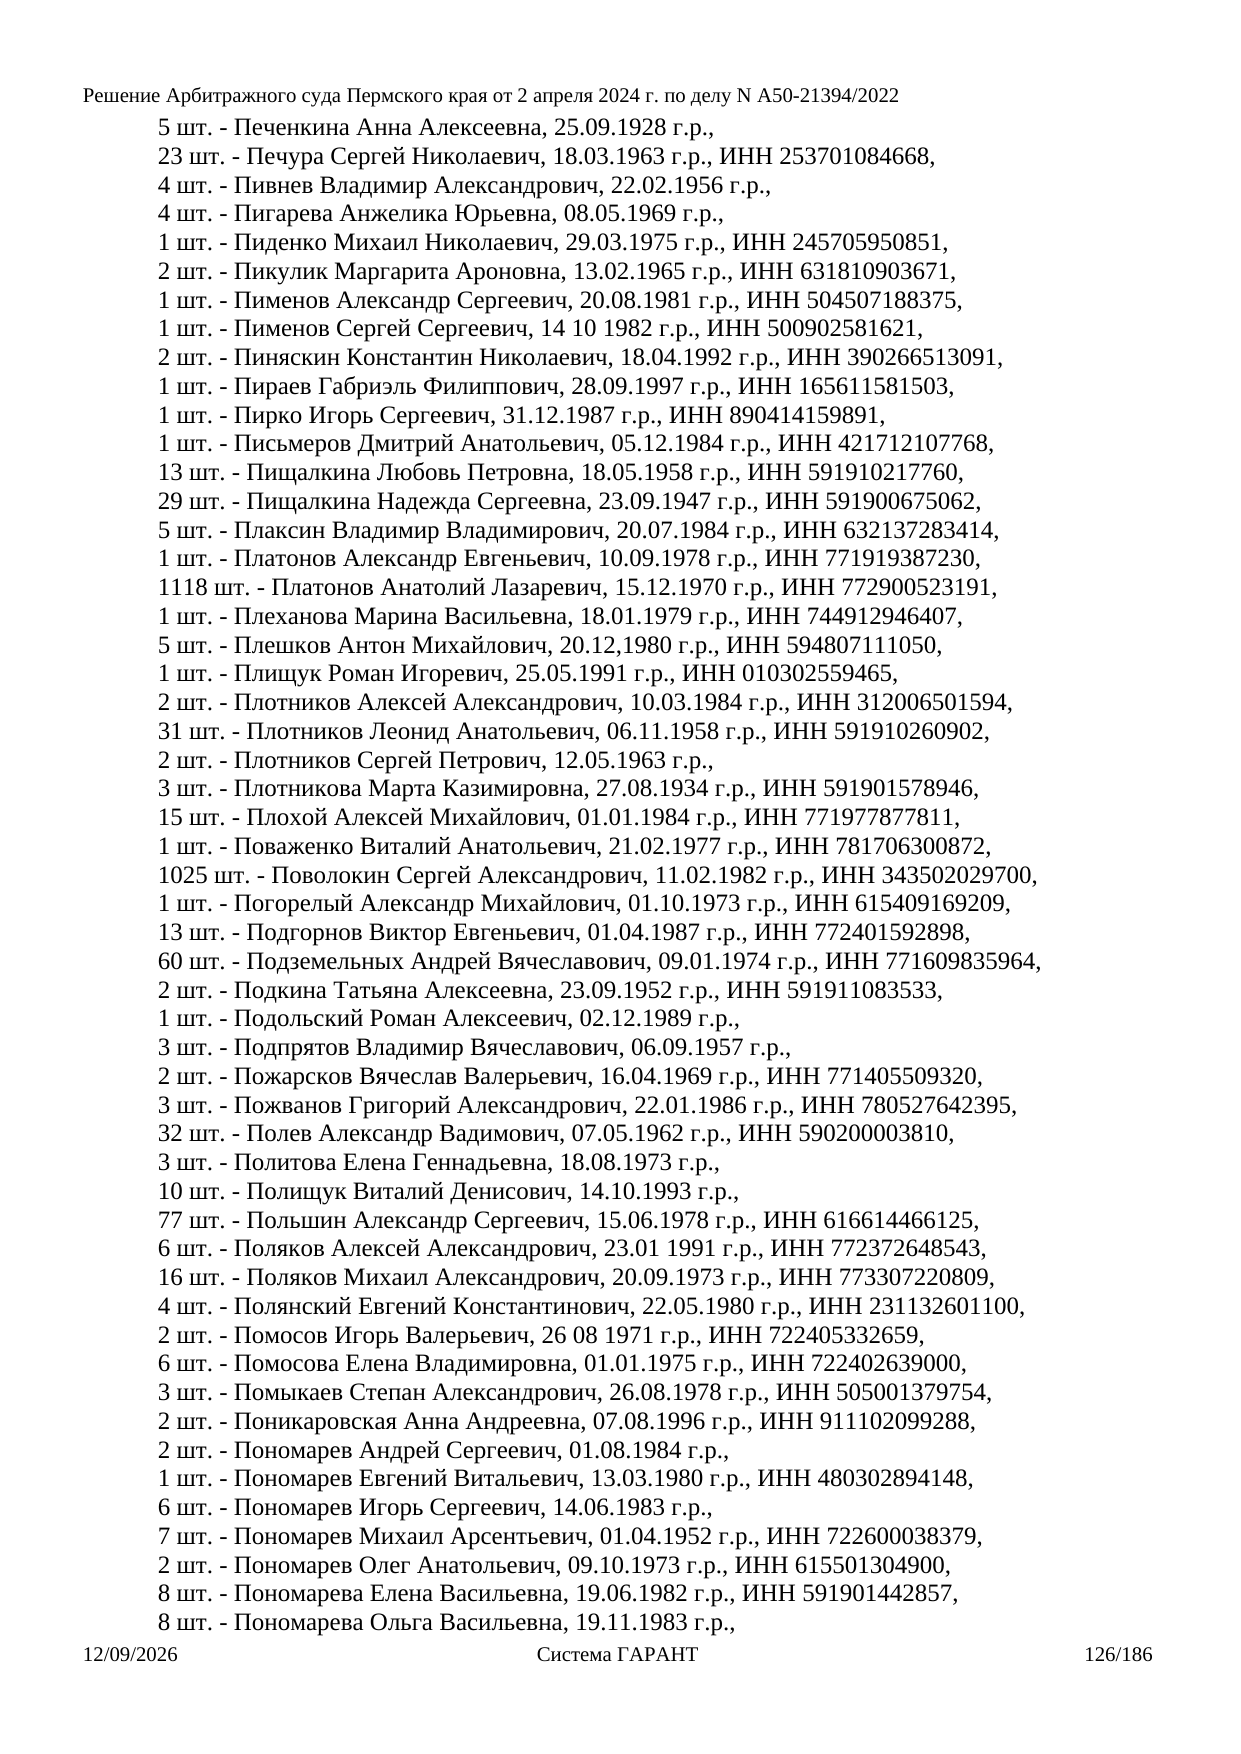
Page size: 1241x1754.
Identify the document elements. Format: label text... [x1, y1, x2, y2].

text 60 шт. - Подземельных Андрей Вячеславович, 09.01.1974 г.р., ИНН 771609835964, [83, 946, 1157, 975]
text 1 шт. - Письмеров Дмитрий Анатольевич, 05.12.1984 г.р., ИНН 421712107768, [83, 428, 1157, 457]
text 15 шт. - Плохой Алексей Михайлович, 01.01.1984 г.р., ИНН 771977877811, [83, 802, 1157, 831]
text 1 шт. - Платонов Александр Евгеньевич, 10.09.1978 г.р., ИНН 771919387230, [83, 543, 1157, 572]
text 32 шт. - Полев Александр Вадимович, 07.05.1962 г.р., ИНН 590200003810, [83, 1118, 1157, 1147]
text 29 шт. - Пищалкина Надежда Сергеевна, 23.09.1947 г.р., ИНН 591900675062, [83, 486, 1157, 515]
text 77 шт. - Польшин Александр Сергеевич, 15.06.1978 г.р., ИНН 616614466125, [83, 1205, 1157, 1233]
text 2 шт. - Подкина Татьяна Алексеевна, 23.09.1952 г.р., ИНН 591911083533, [83, 975, 1157, 1003]
text 2 шт. - Плотников Алексей Александрович, 10.03.1984 г.р., ИНН 312006501594, [83, 687, 1157, 716]
text 8 шт. - Пономарева Елена Васильевна, 19.06.1982 г.р., ИНН 591901442857, [83, 1578, 1157, 1607]
text 1 шт. - Пименов Александр Сергеевич, 20.08.1981 г.р., ИНН 504507188375, [83, 285, 1157, 313]
text 2 шт. - Пономарев Олег Анатольевич, 09.10.1973 г.р., ИНН 615501304900, [83, 1550, 1157, 1578]
text 1 шт. - Поваженко Виталий Анатольевич, 21.02.1977 г.р., ИНН 781706300872, [83, 831, 1157, 860]
text 16 шт. - Поляков Михаил Александрович, 20.09.1973 г.р., ИНН 773307220809, [83, 1262, 1157, 1291]
text 3 шт. - Политова Елена Геннадьевна, 18.08.1973 г.р., [83, 1147, 1157, 1176]
text 4 шт. - Пивнев Владимир Александрович, 22.02.1956 г.р., [83, 170, 1157, 198]
text 1 шт. - Подольский Роман Алексеевич, 02.12.1989 г.р., [83, 1003, 1157, 1032]
text 3 шт. - Плотникова Марта Казимировна, 27.08.1934 г.р., ИНН 591901578946, [83, 773, 1157, 802]
text 1 шт. - Пирко Игорь Сергеевич, 31.12.1987 г.р., ИНН 890414159891, [83, 400, 1157, 428]
text 7 шт. - Пономарев Михаил Арсентьевич, 01.04.1952 г.р., ИНН 722600038379, [83, 1521, 1157, 1550]
text 1 шт. - Пиденко Михаил Николаевич, 29.03.1975 г.р., ИНН 245705950851, [83, 227, 1157, 256]
text 2 шт. - Пиняскин Константин Николаевич, 18.04.1992 г.р., ИНН 390266513091, [83, 342, 1157, 371]
text 13 шт. - Пищалкина Любовь Петровна, 18.05.1958 г.р., ИНН 591910217760, [83, 457, 1157, 486]
text 3 шт. - Подпрятов Владимир Вячеславович, 06.09.1957 г.р., [83, 1032, 1157, 1061]
text 1 шт. - Пономарев Евгений Витальевич, 13.03.1980 г.р., ИНН 480302894148, [83, 1463, 1157, 1492]
text 5 шт. - Плаксин Владимир Владимирович, 20.07.1984 г.р., ИНН 632137283414, [83, 515, 1157, 543]
text 2 шт. - Пономарев Андрей Сергеевич, 01.08.1984 г.р., [83, 1435, 1157, 1463]
text 2 шт. - Поникаровская Анна Андреевна, 07.08.1996 г.р., ИНН 911102099288, [83, 1406, 1157, 1435]
text 1 шт. - Пименов Сергей Сергеевич, 14 10 1982 г.р., ИНН 500902581621, [83, 313, 1157, 342]
text 1 шт. - Погорелый Александр Михайлович, 01.10.1973 г.р., ИНН 615409169209, [83, 888, 1157, 917]
text 2 шт. - Помосов Игорь Валерьевич, 26 08 1971 г.р., ИНН 722405332659, [83, 1320, 1157, 1348]
text 1025 шт. - Поволокин Сергей Александрович, 11.02.1982 г.р., ИНН 343502029700, [83, 860, 1157, 888]
text 10 шт. - Полищук Виталий Денисович, 14.10.1993 г.р., [83, 1176, 1157, 1205]
text 8 шт. - Пономарева Ольга Васильевна, 19.11.1983 г.р., [83, 1607, 1157, 1636]
text 1 шт. - Плеханова Марина Васильевна, 18.01.1979 г.р., ИНН 744912946407, [83, 601, 1157, 630]
text 23 шт. - Печура Сергей Николаевич, 18.03.1963 г.р., ИНН 253701084668, [83, 141, 1157, 170]
text 5 шт. - Печенкина Анна Алексеевна, 25.09.1928 г.р., [83, 112, 1157, 141]
text 2 шт. - Пикулик Маргарита Ароновна, 13.02.1965 г.р., ИНН 631810903671, [83, 256, 1157, 285]
text 4 шт. - Полянский Евгений Константинович, 22.05.1980 г.р., ИНН 231132601100, [83, 1291, 1157, 1320]
text 13 шт. - Подгорнов Виктор Евгеньевич, 01.04.1987 г.р., ИНН 772401592898, [83, 917, 1157, 946]
text 3 шт. - Пожванов Григорий Александрович, 22.01.1986 г.р., ИНН 780527642395, [83, 1090, 1157, 1118]
text 6 шт. - Помосова Елена Владимировна, 01.01.1975 г.р., ИНН 722402639000, [83, 1348, 1157, 1377]
text 2 шт. - Плотников Сергей Петрович, 12.05.1963 г.р., [83, 745, 1157, 773]
text 5 шт. - Плешков Антон Михайлович, 20.12,1980 г.р., ИНН 594807111050, [83, 630, 1157, 658]
text 3 шт. - Помыкаев Степан Александрович, 26.08.1978 г.р., ИНН 505001379754, [83, 1377, 1157, 1406]
text 6 шт. - Пономарев Игорь Сергеевич, 14.06.1983 г.р., [83, 1492, 1157, 1521]
text 6 шт. - Поляков Алексей Александрович, 23.01 1991 г.р., ИНН 772372648543, [83, 1233, 1157, 1262]
text 1 шт. - Плищук Роман Игоревич, 25.05.1991 г.р., ИНН 010302559465, [83, 658, 1157, 687]
text 2 шт. - Пожарсков Вячеслав Валерьевич, 16.04.1969 г.р., ИНН 771405509320, [83, 1061, 1157, 1090]
text 4 шт. - Пигарева Анжелика Юрьевна, 08.05.1969 г.р., [83, 198, 1157, 227]
text 31 шт. - Плотников Леонид Анатольевич, 06.11.1958 г.р., ИНН 591910260902, [83, 716, 1157, 745]
text 1118 шт. - Платонов Анатолий Лазаревич, 15.12.1970 г.р., ИНН 772900523191, [83, 572, 1157, 601]
text 1 шт. - Пираев Габриэль Филиппович, 28.09.1997 г.р., ИНН 165611581503, [83, 371, 1157, 400]
